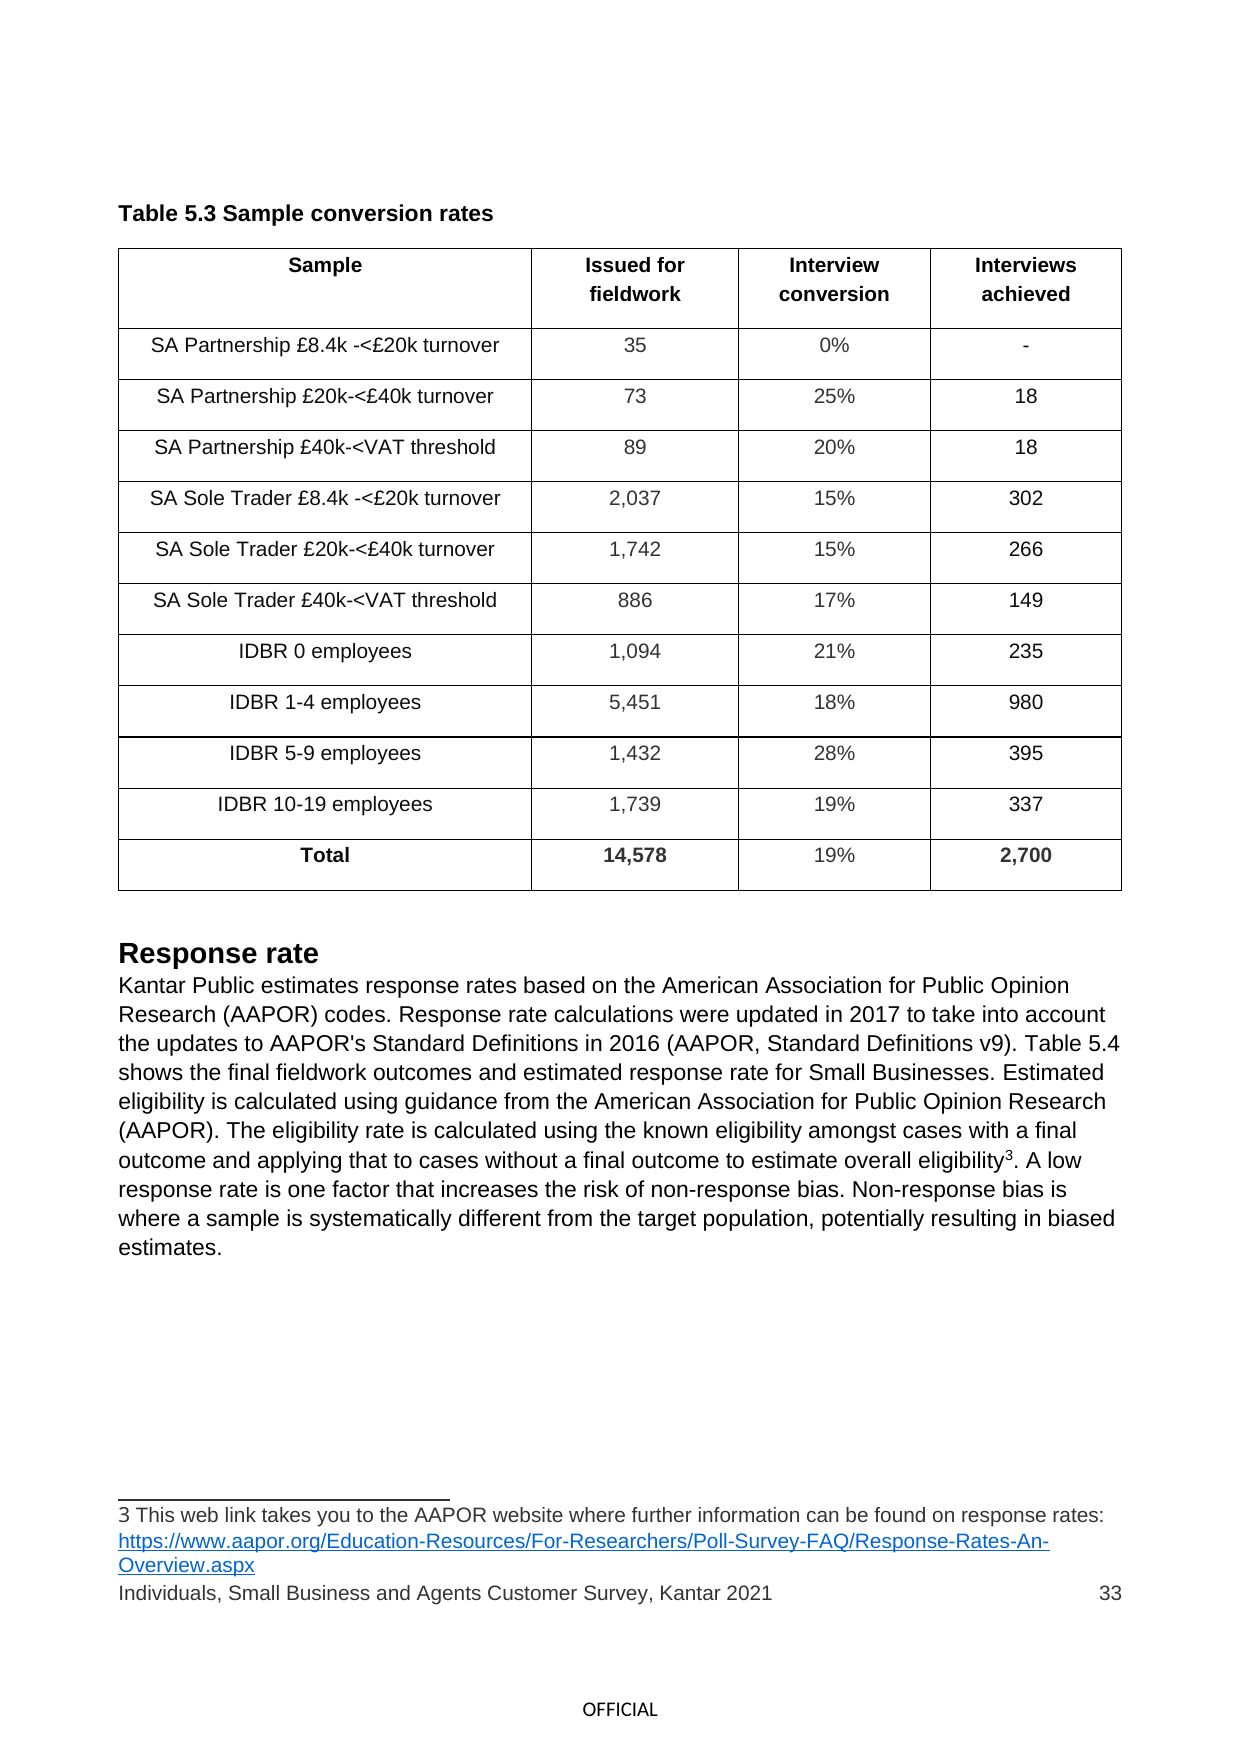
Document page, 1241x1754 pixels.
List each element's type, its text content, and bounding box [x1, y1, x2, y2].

table_cell 18% [739, 686, 930, 736]
table_header Interview conversion [739, 249, 930, 328]
table_cell SA Sole Trader £20k-<£40k turnover [119, 533, 531, 583]
table_cell 19% [739, 789, 930, 838]
table_cell 980 [931, 686, 1121, 736]
table_cell 1,739 [532, 789, 738, 838]
text Kantar Public estimates response rates based on the American Association for Public Opinion Research (AAPOR) codes. Response rate calculations were updated in 2017 to take into account the updates to AAPOR's Standard Definitions in 2016 (AAPOR, Standard Definitions v9). Table 5.4 shows the final fieldwork outcomes and estimated response rate for Small Businesses. Estimated eligibility is calculated using guidance from the American Association for Public Opinion Research (AAPOR). The eligibility rate is calculated using the known eligibility amongst cases with a final outcome and applying that to cases without a final outcome to estimate overall eligibility. A low response rate is one factor that increases the risk of non-response bias. Non-response bias is where a sample is systematically different from the target population, potentially resulting in biased estimates. [118, 970, 1122, 1261]
table_cell 17% [739, 584, 930, 634]
table_header Sample [119, 249, 531, 328]
table_cell 149 [931, 584, 1121, 634]
table_cell IDBR 10-19 employees [119, 789, 531, 838]
text This web link takes you to the AAPOR website where further information can be found on response rates: https://www.aapor.org/Education-Resources/For-Researchers/Poll-Survey-FAQ/Response-Rates-An-Overview.aspx [118, 1500, 1122, 1577]
table_cell 2,037 [532, 482, 738, 532]
table_cell 73 [532, 380, 738, 430]
table_cell 337 [931, 789, 1121, 838]
table_cell 5,451 [532, 686, 738, 736]
table_cell 28% [739, 738, 930, 787]
table_cell 20% [739, 431, 930, 481]
table_cell 19% [739, 840, 930, 889]
table_cell - [931, 329, 1121, 379]
table_header Interviews achieved [931, 249, 1121, 328]
table_cell IDBR 5-9 employees [119, 738, 531, 787]
table_cell 1,432 [532, 738, 738, 787]
table_header Issued for fieldwork [532, 249, 738, 328]
table_cell 15% [739, 482, 930, 532]
table_cell 25% [739, 380, 930, 430]
text Table 5.3 Sample conversion rates [118, 198, 1122, 227]
table_cell IDBR 1-4 employees [119, 686, 531, 736]
table_cell 395 [931, 738, 1121, 787]
table_cell SA Partnership £40k-<VAT threshold [119, 431, 531, 481]
table_cell IDBR 0 employees [119, 635, 531, 685]
table_cell 1,094 [532, 635, 738, 685]
table_cell 302 [931, 482, 1121, 532]
table_cell 15% [739, 533, 930, 583]
table_cell 0% [739, 329, 930, 379]
table_cell SA Sole Trader £40k-<VAT threshold [119, 584, 531, 634]
table_cell 18 [931, 380, 1121, 430]
table_cell 21% [739, 635, 930, 685]
table_cell Total [119, 840, 531, 889]
table_cell 1,742 [532, 533, 738, 583]
table_cell 89 [532, 431, 738, 481]
table_cell 2,700 [931, 840, 1121, 889]
subtitle Response rate [118, 941, 1122, 970]
table_cell 886 [532, 584, 738, 634]
table_cell 35 [532, 329, 738, 379]
table_cell SA Partnership £20k-<£40k turnover [119, 380, 531, 430]
table_cell SA Sole Trader £8.4k -<£20k turnover [119, 482, 531, 532]
table_cell SA Partnership £8.4k -<£20k turnover [119, 329, 531, 379]
table_cell 266 [931, 533, 1121, 583]
table_cell 235 [931, 635, 1121, 685]
table_cell 14,578 [532, 840, 738, 889]
table_cell 18 [931, 431, 1121, 481]
